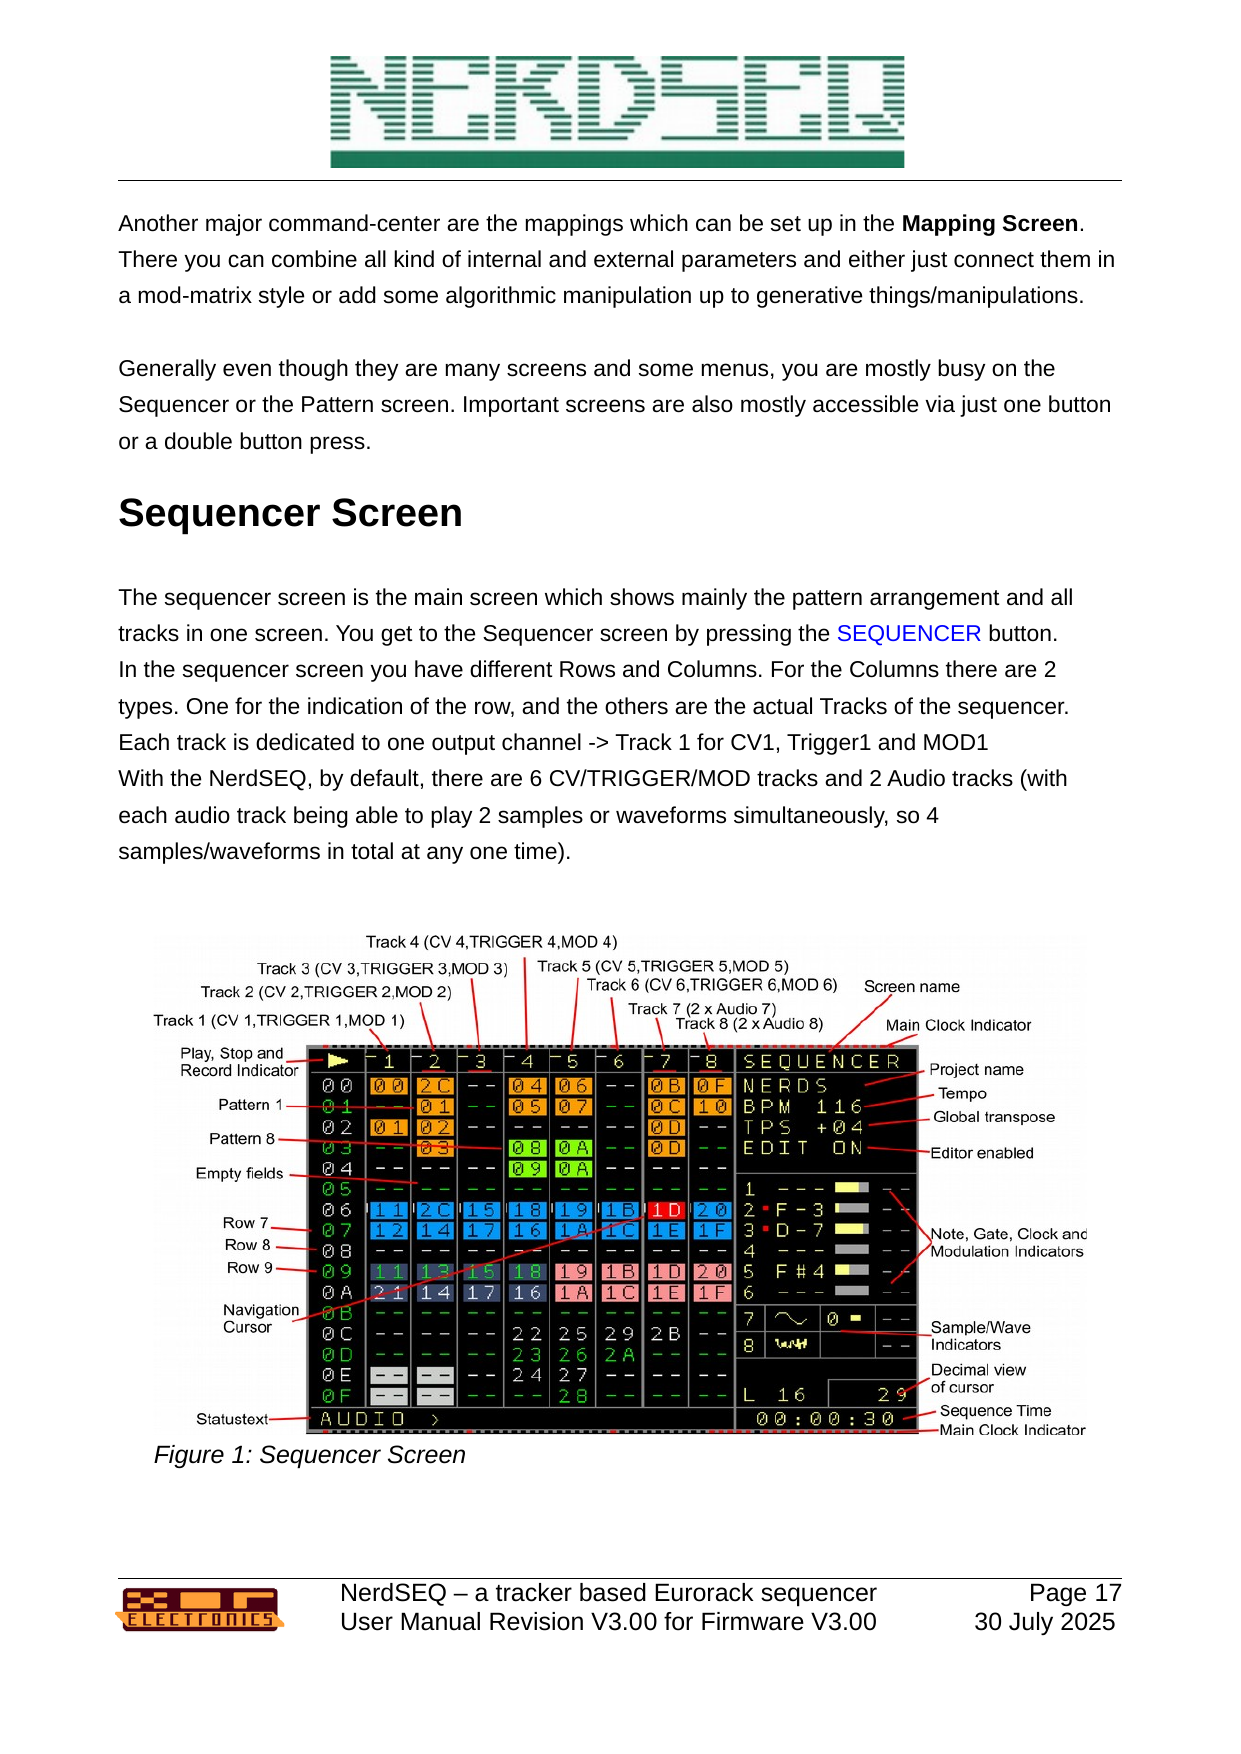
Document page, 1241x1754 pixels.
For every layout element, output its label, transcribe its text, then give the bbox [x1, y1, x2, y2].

text Figure 1: Sequencer Screen [153, 1435, 1087, 1469]
text With the NerdSEQ, by default, there are 6 CV/TRIGGER/MOD tracks and 2 Audio tracks (with each audio track being able to play 2 samples or waveforms simultaneously, so 4 samples/waveforms in total at any one time). [118, 765, 1122, 864]
text Another major command-center are the mappings which can be set up in the Mapping Screen. There you can combine all kind of internal and external parameters and either just connect them in a mod-matrix style or add some algorithmic manipulation up to generative things/manipulations. [118, 209, 1122, 309]
picture [330, 56, 905, 168]
picture [153, 935, 1087, 1435]
subtitle Sequencer Screen [118, 489, 1122, 535]
text Generally even though they are many screens and some menus, you are mostly busy on the Sequencer or the Pattern screen. Important screens are also mostly accessible via just one button or a double button press. [118, 355, 1122, 454]
text In the sequencer screen you have different Rows and Columns. For the Columns there are 2 types. One for the indication of the row, and the others are the actual Tracks of the sequencer. [118, 656, 1122, 719]
text The sequencer screen is the main screen which shows mainly the pattern arrangement and all tracks in one screen. You get to the Sequencer screen by pressing the SEQUENCER button. [118, 583, 1122, 646]
text Each track is dedicated to one output channel -> Track 1 for CV1, Trigger1 and MOD1 [118, 729, 1122, 755]
picture [115, 1584, 285, 1634]
